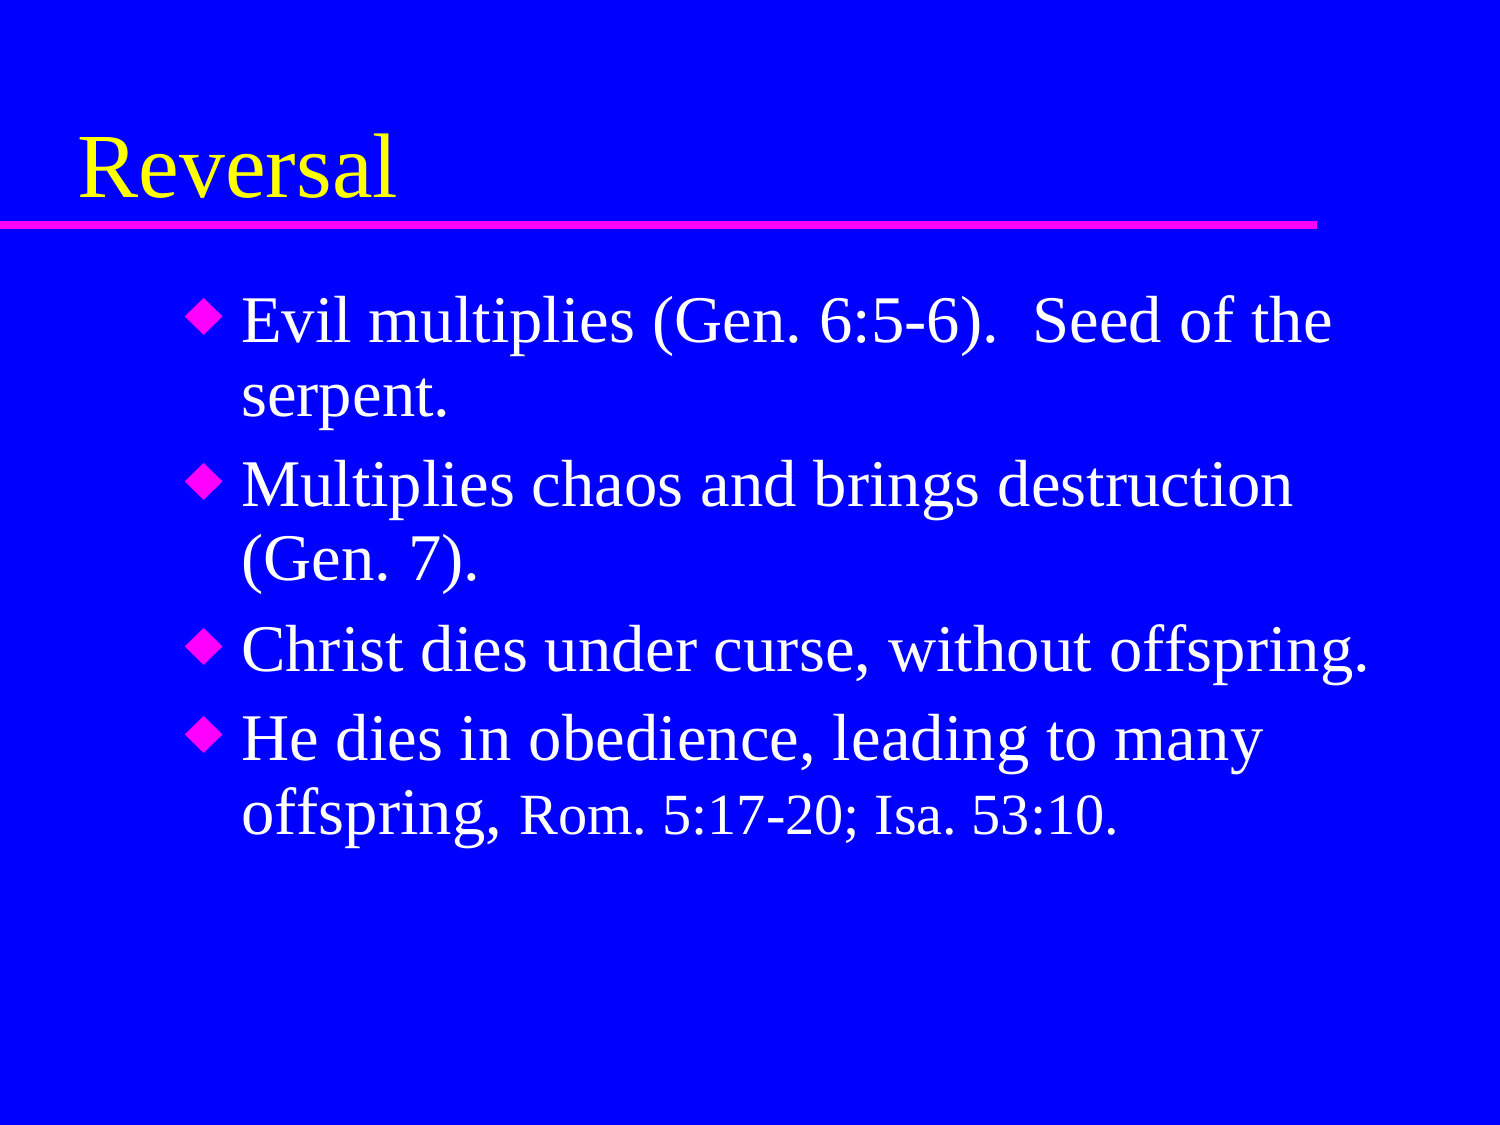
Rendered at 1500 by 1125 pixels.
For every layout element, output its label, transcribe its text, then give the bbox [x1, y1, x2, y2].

title Reversal [62, 43, 1338, 225]
list Evil multiplies (Gen. 6:5-6). Seed of the serpent. Multiplies chaos and brings destruction (Gen. 7). Christ dies under curse, without offspring. He dies in obedience, leading to many offspring, Rom. 5:17-20; Isa. 53:10. [169, 275, 1438, 951]
